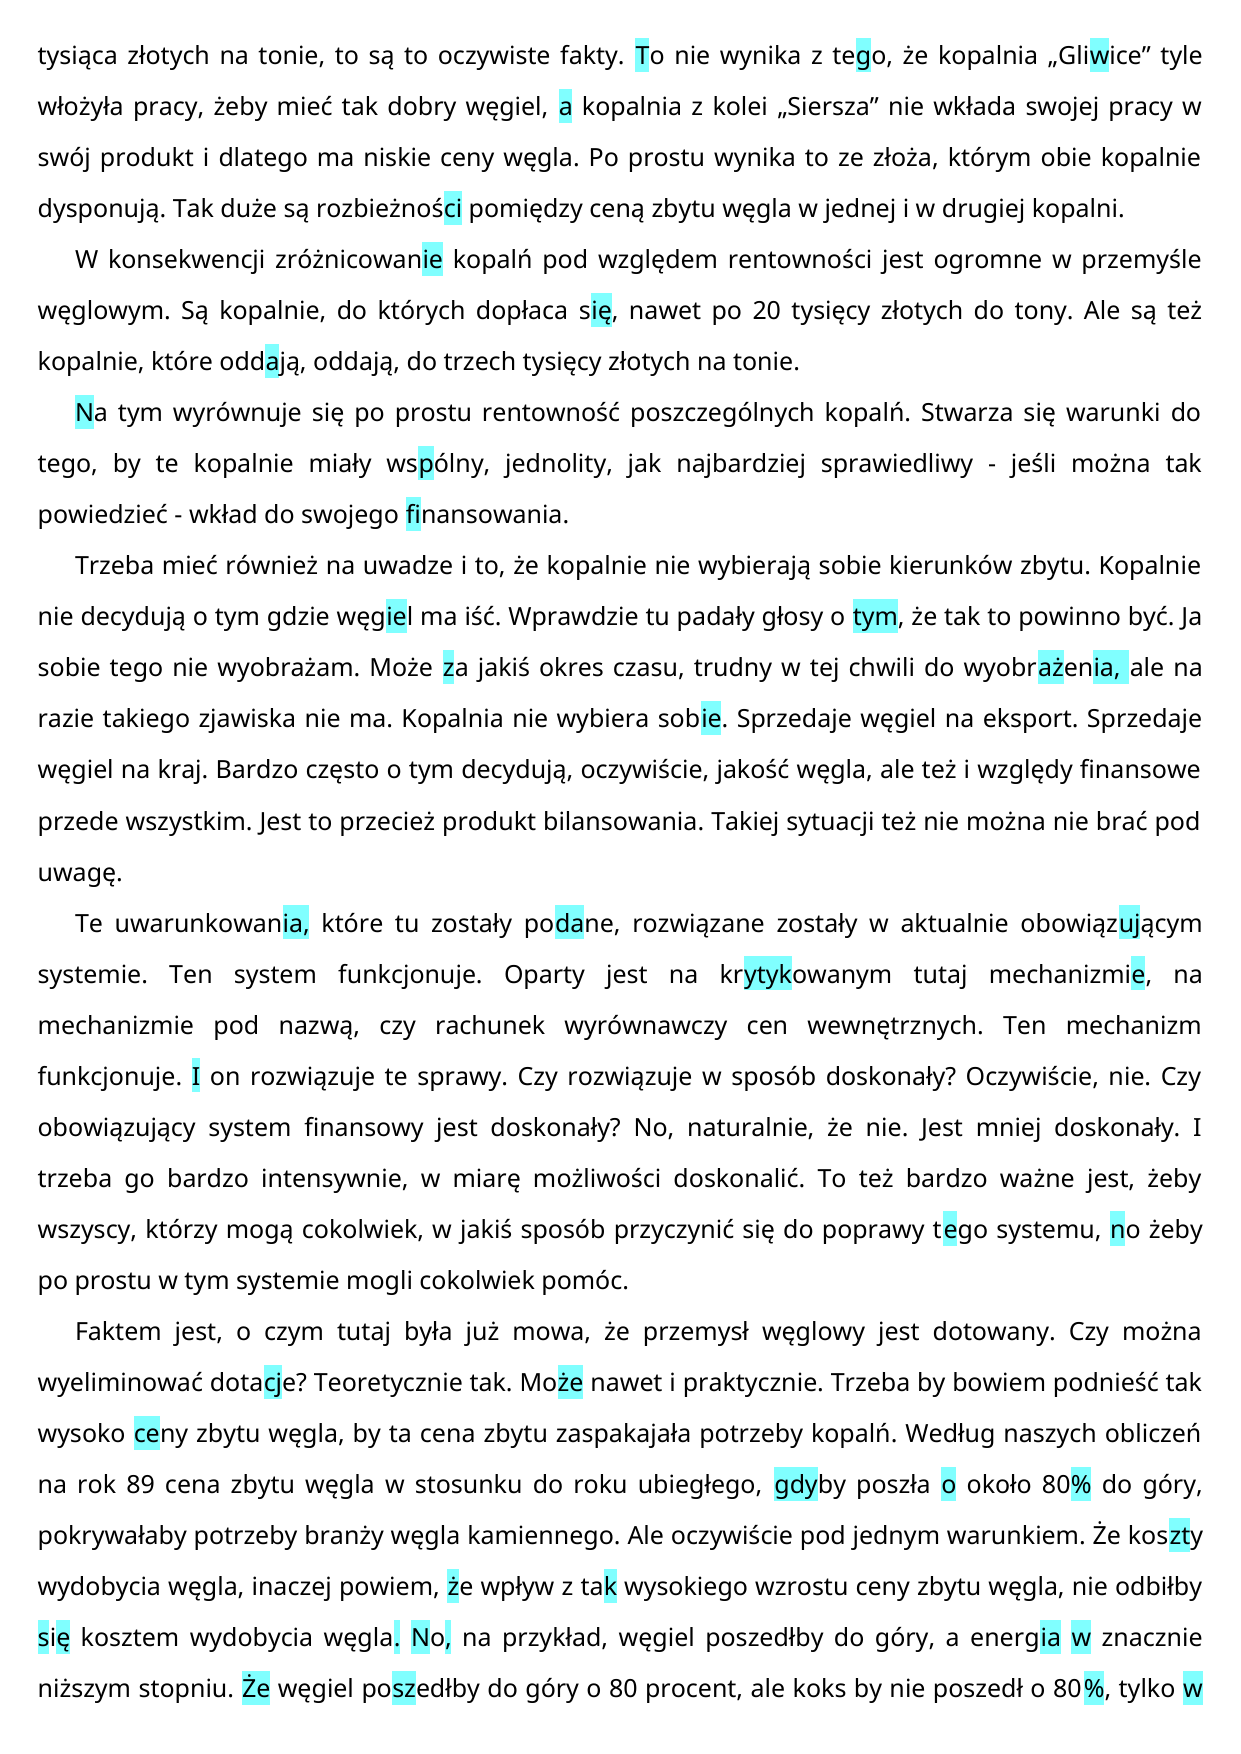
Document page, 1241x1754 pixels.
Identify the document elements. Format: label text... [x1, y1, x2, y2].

text W konsekwencji zróżnicowanie kopalń pod względem rentowności jest ogromne w przemyśle węglowym. Są kopalnie, do których dopłaca się, nawet po 20 tysięcy złotych do tony. Ale są też kopalnie, które oddają, oddają, do trzech tysięcy złotych na tonie. [37, 242, 1203, 378]
text Te uwarunkowania, które tu zostały podane, rozwiązane zostały w aktualnie obowiązującym systemie. Ten system funkcjonuje. Oparty jest na krytykowanym tutaj mechanizmie, na mechanizmie pod nazwą, czy rachunek wyrównawczy cen wewnętrznych. Ten mechanizm funkcjonuje. I on rozwiązuje te sprawy. Czy rozwiązuje w sposób doskonały? Oczywiście, nie. Czy obowiązujący system finansowy jest doskonały? No, naturalnie, że nie. Jest mniej doskonały. I trzeba go bardzo intensywnie, w miarę możliwości doskonalić. To też bardzo ważne jest, żeby wszyscy, którzy mogą cokolwiek, w jakiś sposób przyczynić się do poprawy tego systemu, no żeby po prostu w tym systemie mogli cokolwiek pomóc. [37, 905, 1203, 1297]
text Faktem jest, o czym tutaj była już mowa, że przemysł węglowy jest dotowany. Czy można wyeliminować dotacje? Teoretycznie tak. Może nawet i praktycznie. Trzeba by bowiem podnieść tak wysoko ceny zbytu węgla, by ta cena zbytu zaspakajała potrzeby kopalń. Według naszych obliczeń na rok 89 cena zbytu węgla w stosunku do roku ubiegłego, gdyby poszła o około 80% do góry, pokrywałaby potrzeby branży węgla kamiennego. Ale oczywiście pod jednym warunkiem. Że koszty wydobycia węgla, inaczej powiem, że wpływ z tak wysokiego wzrostu ceny zbytu węgla, nie odbiłby się kosztem wydobycia węgla. No, na przykład, węgiel poszedłby do góry, a energia w znacznie niższym stopniu. Że węgiel poszedłby do góry o 80 procent, ale koks by nie poszedł o 80%, tylko w [37, 1313, 1203, 1705]
text tysiąca złotych na tonie, to są to oczywiste fakty. To nie wynika z tego, że kopalnia „Gliwice” tyle włożyła pracy, żeby mieć tak dobry węgiel, a kopalnia z kolei „Siersza” nie wkłada swojej pracy w swój produkt i dlatego ma niskie ceny węgla. Po prostu wynika to ze złoża, którym obie kopalnie dysponują. Tak duże są rozbieżności pomiędzy ceną zbytu węgla w jednej i w drugiej kopalni. [37, 37, 1203, 225]
text Trzeba mieć również na uwadze i to, że kopalnie nie wybierają sobie kierunków zbytu. Kopalnie nie decydują o tym gdzie węgiel ma iść. Wprawdzie tu padały głosy o tym, że tak to powinno być. Ja sobie tego nie wyobrażam. Może za jakiś okres czasu, trudny w tej chwili do wyobrażenia, ale na razie takiego zjawiska nie ma. Kopalnia nie wybiera sobie. Sprzedaje węgiel na eksport. Sprzedaje węgiel na kraj. Bardzo często o tym decydują, oczywiście, jakość węgla, ale też i względy finansowe przede wszystkim. Jest to przecież produkt bilansowania. Takiej sytuacji też nie można nie brać pod uwagę. [37, 548, 1203, 888]
text Na tym wyrównuje się po prostu rentowność poszczególnych kopalń. Stwarza się warunki do tego, by te kopalnie miały wspólny, jednolity, jak najbardziej sprawiedliwy - jeśli można tak powiedzieć - wkład do swojego finansowania. [37, 395, 1203, 531]
